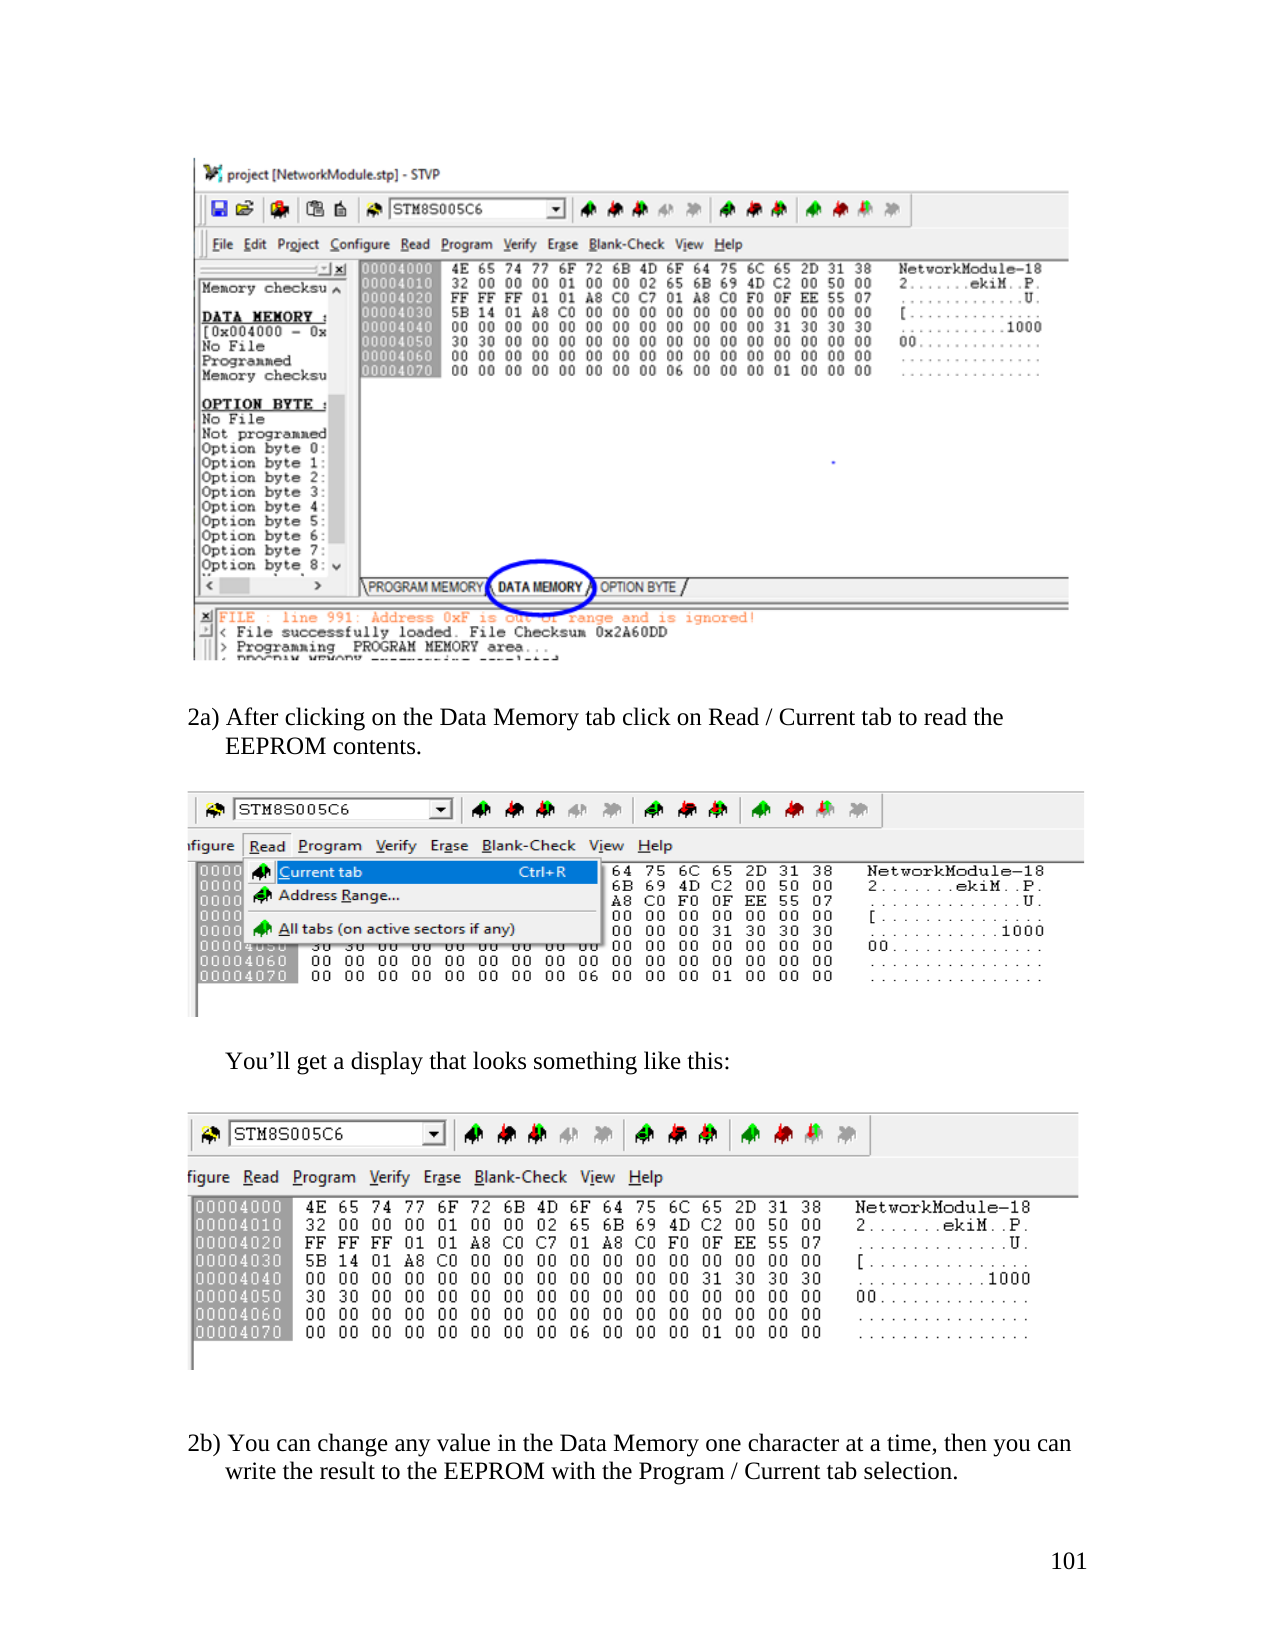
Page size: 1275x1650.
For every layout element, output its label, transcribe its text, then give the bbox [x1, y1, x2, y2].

picture [187, 1103, 1079, 1370]
picture [187, 150, 1081, 674]
text 2b) You can change any value in the Data Memory one character at a time, then you can write the result to the EEPROM with the Program / Current tab selection. [187, 1428, 1087, 1485]
text 2a) After clicking on the Data Memory tab click on Read / Current tab to read the EEPROM contents. [187, 702, 1087, 759]
picture [187, 788, 1085, 1017]
text You’ll get a display that looks something like this: [225, 1046, 1087, 1075]
